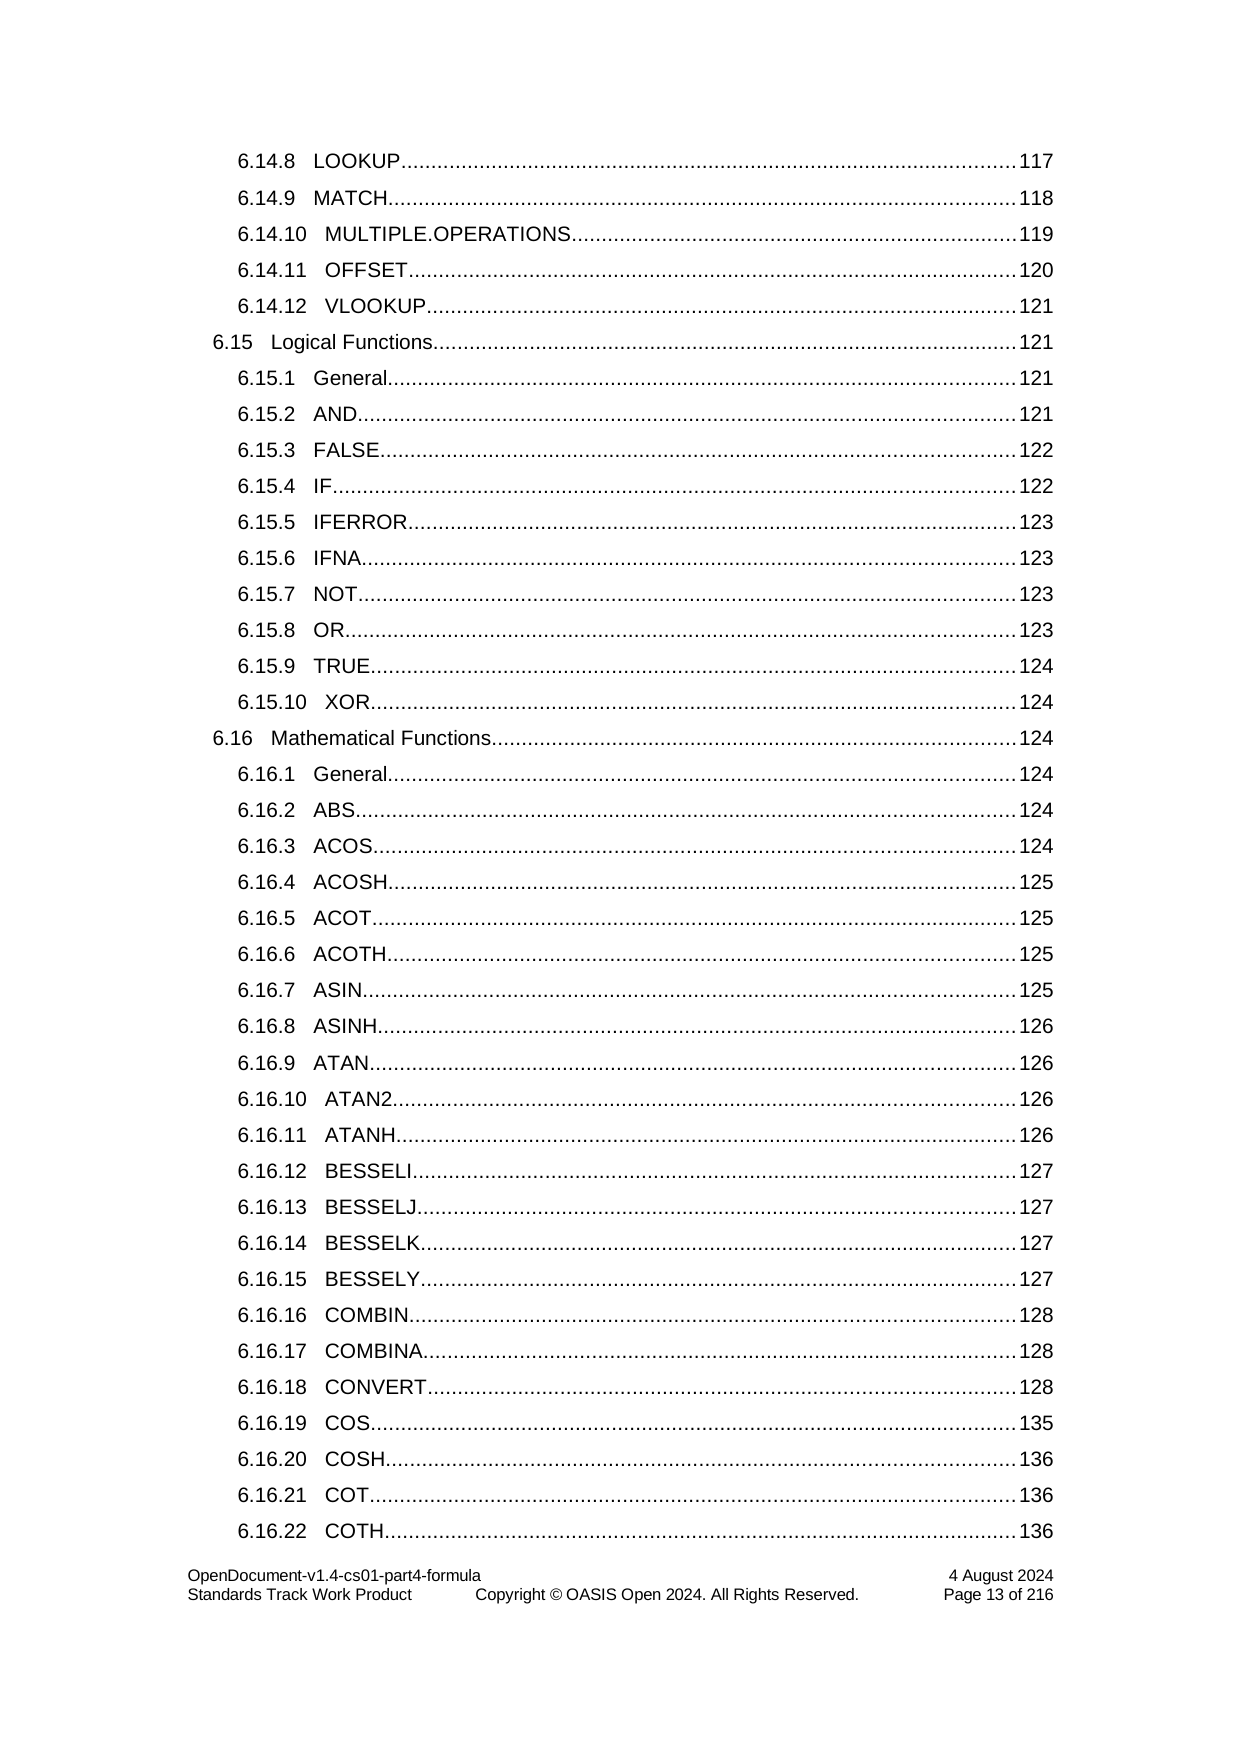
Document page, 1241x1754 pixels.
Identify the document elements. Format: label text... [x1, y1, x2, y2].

text 6.15.3 FALSE 122 [237, 438, 1053, 462]
text 6.16.18 CONVERT 128 [237, 1375, 1053, 1399]
text 6.16.15 BESSELY 127 [237, 1267, 1053, 1291]
text 6.16.3 ACOS 124 [237, 835, 1053, 858]
text 6.15.1 General 121 [237, 366, 1053, 390]
text 6.15.10 XOR 124 [237, 691, 1053, 714]
text 6.15.6 IFNA 123 [237, 546, 1053, 570]
text 6.16.7 ASIN 125 [237, 979, 1053, 1002]
text 6.14.8 LOOKUP 117 [237, 150, 1053, 173]
text 6.16.4 ACOSH 125 [237, 871, 1053, 894]
text 6.15.5 IFERROR 123 [237, 510, 1053, 534]
text 6.14.9 MATCH 118 [237, 186, 1053, 209]
text 6.16.17 COMBINA 128 [237, 1339, 1053, 1363]
text 6.14.12 VLOOKUP 121 [237, 294, 1053, 318]
text 6.16.12 BESSELI 127 [237, 1159, 1053, 1183]
text 6.16.5 ACOT 125 [237, 907, 1053, 930]
text 6.16.10 ATAN2 126 [237, 1087, 1053, 1111]
text 6.16.1 General 124 [237, 763, 1053, 786]
text 6.15.4 IF 122 [237, 474, 1053, 498]
text 6.16.9 ATAN 126 [237, 1051, 1053, 1074]
text 6.16.8 ASINH 126 [237, 1015, 1053, 1038]
text 6.16.19 COS 135 [237, 1411, 1053, 1435]
text 6.16.16 COMBIN 128 [237, 1303, 1053, 1327]
text 6.15.8 OR 123 [237, 618, 1053, 642]
text 6.16.11 ATANH 126 [237, 1123, 1053, 1147]
text 6.16.14 BESSELK 127 [237, 1231, 1053, 1255]
text 6.14.11 OFFSET 120 [237, 258, 1053, 282]
text 6.14.10 MULTIPLE.OPERATIONS 119 [237, 222, 1053, 246]
text 6.15.2 AND 121 [237, 402, 1053, 426]
text 6.16.6 ACOTH 125 [237, 943, 1053, 966]
text 6.15.9 TRUE 124 [237, 654, 1053, 678]
text 6.16.22 COTH 136 [237, 1519, 1053, 1543]
text 6.15.7 NOT 123 [237, 582, 1053, 606]
text 6.16 Mathematical Functions 124 [212, 727, 1053, 750]
text 6.16.2 ABS 124 [237, 799, 1053, 822]
text 6.15 Logical Functions 121 [212, 330, 1053, 354]
text 6.16.13 BESSELJ 127 [237, 1195, 1053, 1219]
text 6.16.20 COSH 136 [237, 1447, 1053, 1471]
text 6.16.21 COT 136 [237, 1483, 1053, 1507]
